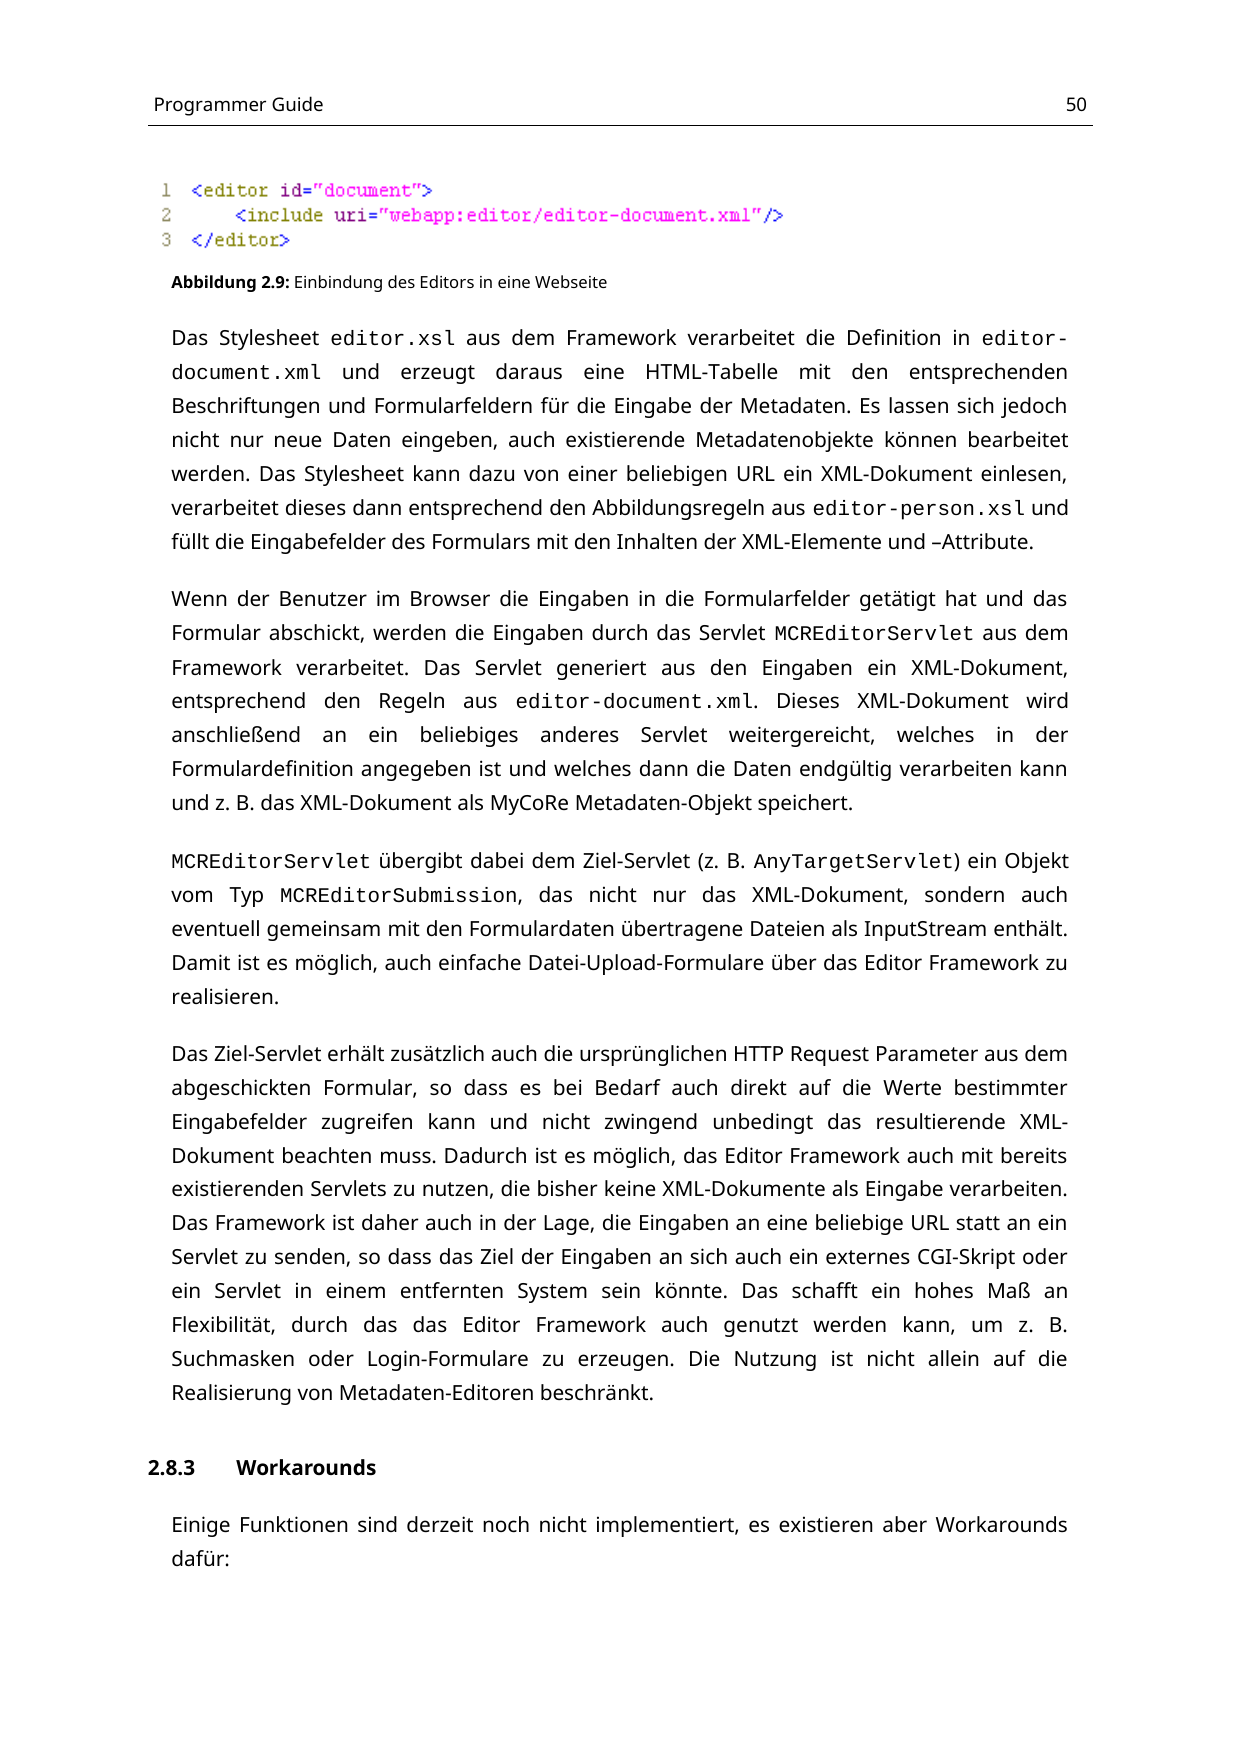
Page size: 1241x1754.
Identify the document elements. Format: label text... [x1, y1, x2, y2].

text Abbildung 2.9: Einbindung des Editors in eine Webseite [171, 255, 769, 294]
text Wenn der Benutzer im Browser die Eingaben in die Formularfelder getätigt hat und das Formular abschickt, werden die Eingaben durch das Servlet MCREditorServlet aus dem Framework verarbeitet. Das Servlet generiert aus den Eingaben ein XML-Dokument, entsprechend den Regeln aus editor-document.xml. Dieses XML-Dokument wird anschließend an ein beliebiges anderes Servlet weitergereicht, welches in der Formulardefinition angegeben ist und welches dann die Daten endgültig verarbeiten kann und z. B. das XML-Dokument als MyCoRe Metadaten-Objekt speichert. [171, 584, 1069, 817]
text Das Stylesheet editor.xsl aus dem Framework verarbeitet die Definition in editor-document.xml und erzeugt daraus eine HTML-Tabelle mit den entsprechenden Beschriftungen und Formularfeldern für die Eingabe der Metadaten. Es lassen sich jedoch nicht nur neue Daten eingeben, auch existierende Metadatenobjekte können bearbeitet werden. Das Stylesheet kann dazu von einer beliebigen URL ein XML-Dokument einlesen, verarbeitet dieses dann entsprechend den Abbildungsregeln aus editor-person.xsl und füllt die Eingabefelder des Formulars mit den Inhalten der XML-Elemente und –Attribute. [148, 154, 1069, 555]
text Einige Funktionen sind derzeit noch nicht implementiert, es existieren aber Workarounds dafür: [171, 1510, 1069, 1572]
text MCREditorServlet übergibt dabei dem Ziel-Servlet (z. B. AnyTargetServlet) ein Objekt vom Typ MCREditorSubmission, das nicht nur das XML-Dokument, sondern auch eventuell gemeinsam mit den Formulardaten übertragene Dateien als InputStream enthält. Damit ist es möglich, auch einfache Datei-Upload-Formulare über das Editor Framework zu realisieren. [171, 846, 1069, 1010]
text Das Ziel-Servlet erhält zusätzlich auch die ursprünglichen HTTP Request Parameter aus dem abgeschickten Formular, so dass es bei Bedarf auch direkt auf die Werte bestimmter Eingabefelder zugreifen kann und nicht zwingend unbedingt das resultierende XML-Dokument beachten muss. Dadurch ist es möglich, das Editor Framework auch mit bereits existierenden Servlets zu nutzen, die bisher keine XML-Dokumente als Eingabe verarbeiten. Das Framework ist daher auch in der Lage, die Eingaben an eine beliebige URL statt an ein Servlet zu senden, so dass das Ziel der Eingaben an sich auch ein externes CGI-Skript oder ein Servlet in einem entfernten System sein könnte. Das schafft ein hohes Maß an Flexibilität, durch das das Editor Framework auch genutzt werden kann, um z. B. Suchmasken oder Login-Formulare zu erzeugen. Die Nutzung ist nicht allein auf die Realisierung von Metadaten-Editoren beschränkt. [171, 1039, 1069, 1406]
subtitle Workarounds [148, 1453, 1093, 1481]
